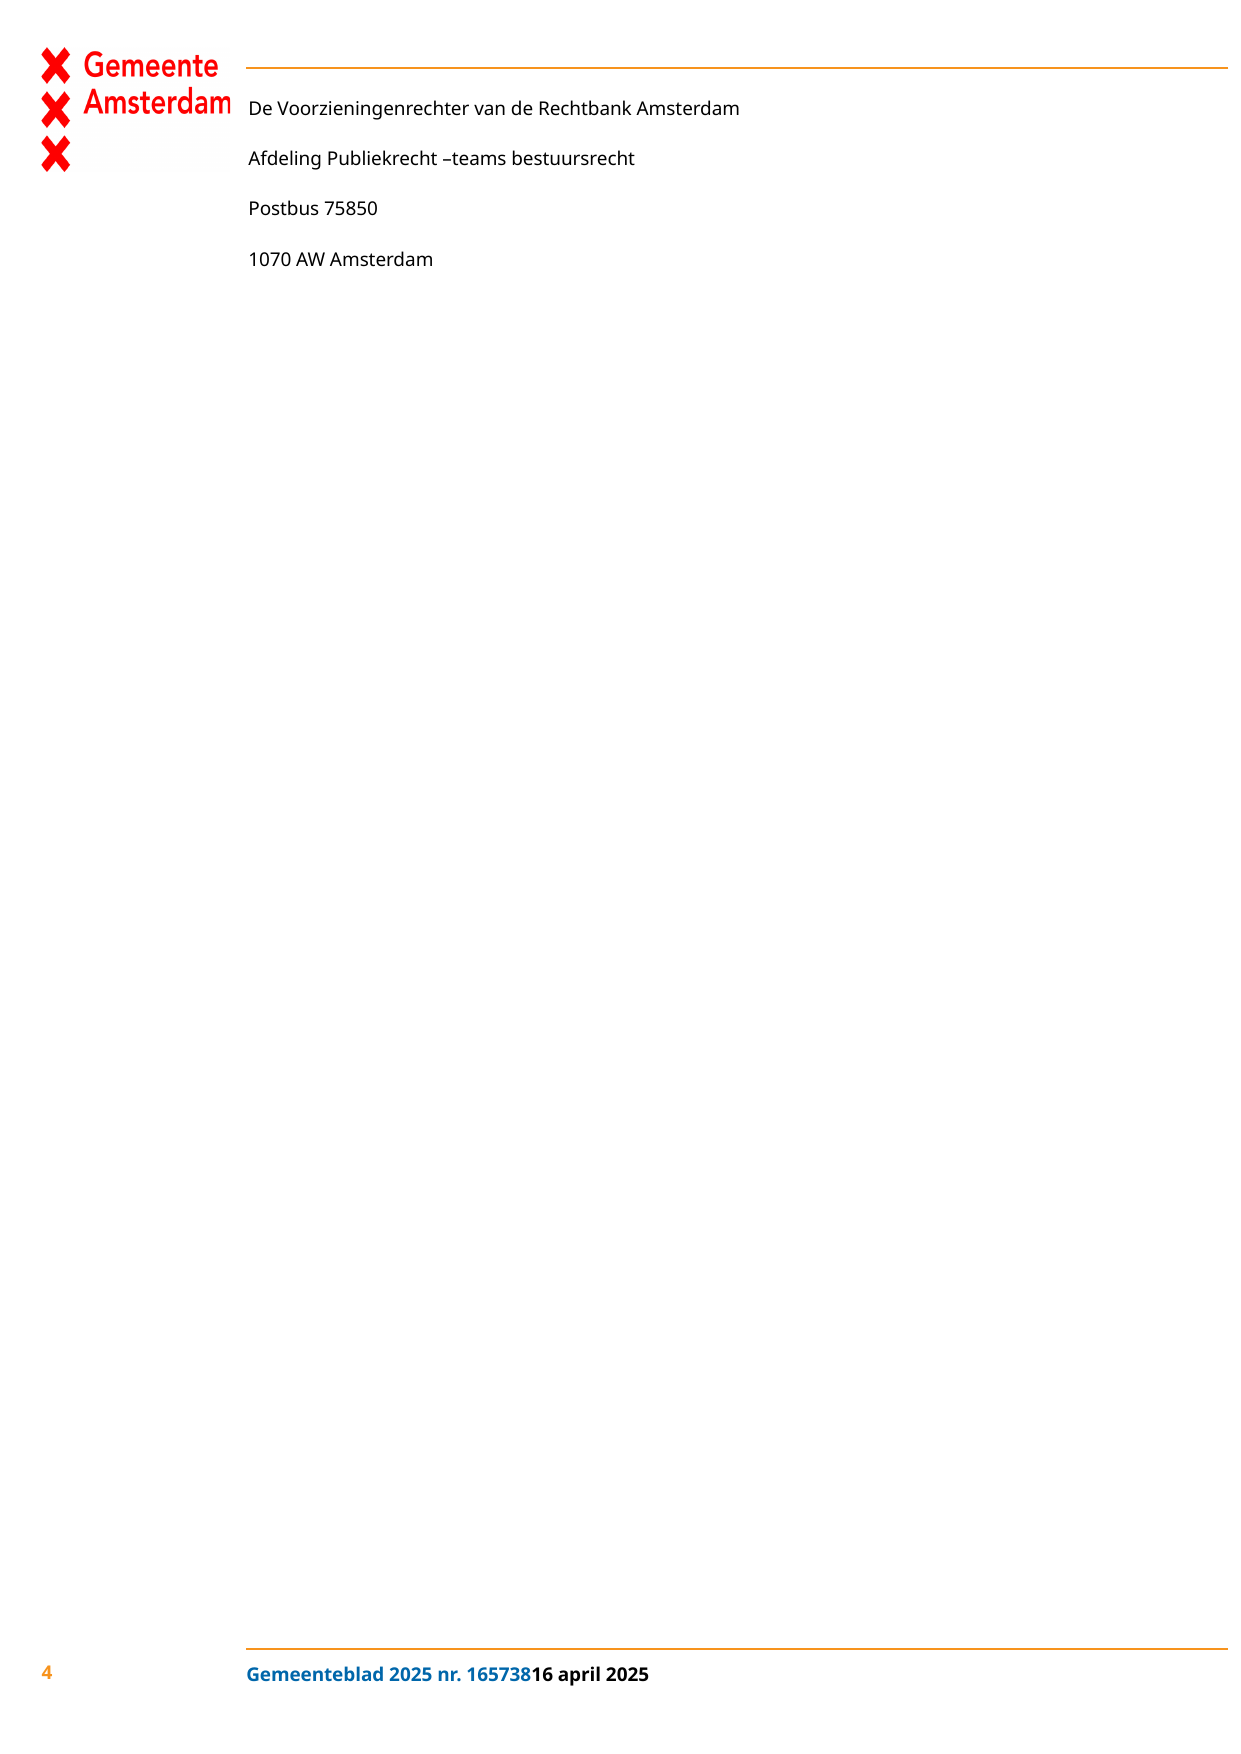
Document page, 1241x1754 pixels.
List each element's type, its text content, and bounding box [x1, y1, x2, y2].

text Afdeling Publiekrecht –teams bestuursrecht [248, 145, 1152, 171]
picture [41, 47, 231, 172]
text De Voorzieningenrechter van de Rechtbank Amsterdam [248, 95, 1152, 121]
text Postbus 75850 [248, 196, 1152, 221]
text 1070 AW Amsterdam [248, 246, 1152, 272]
